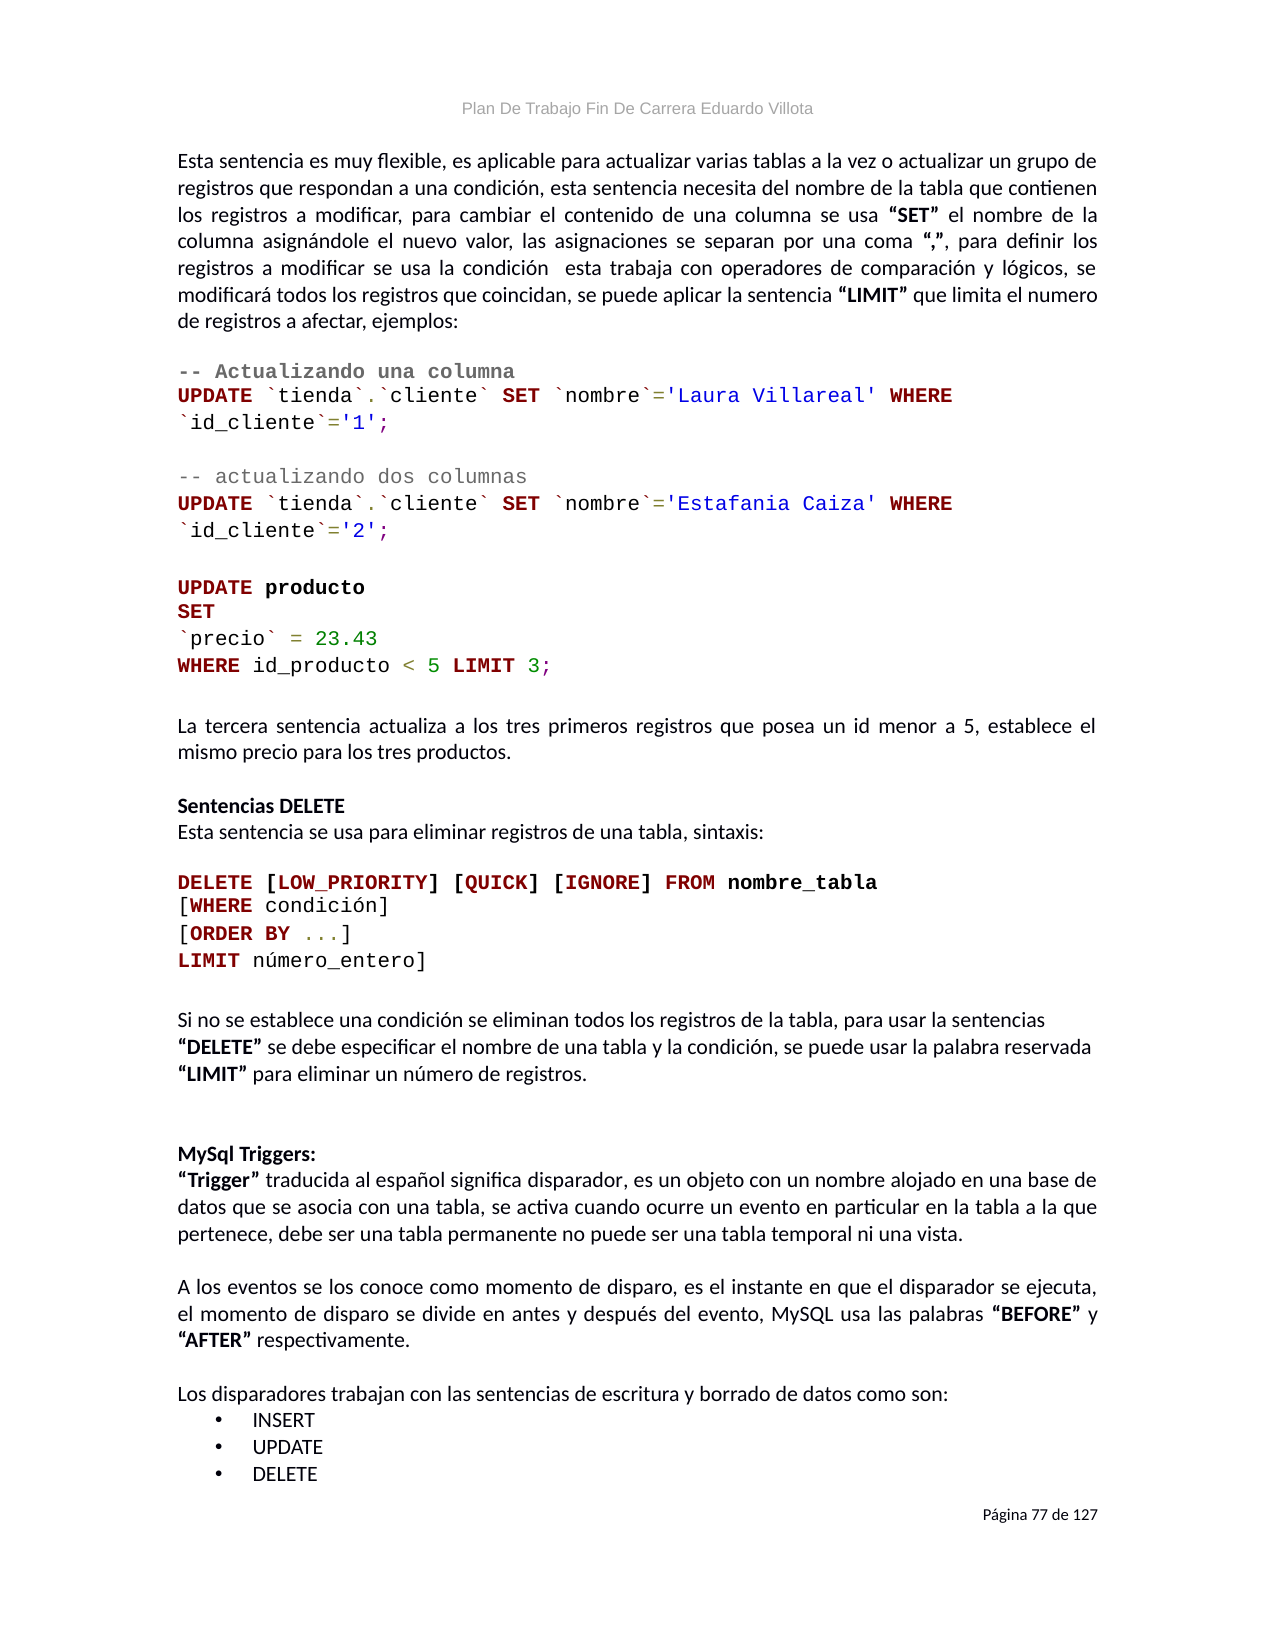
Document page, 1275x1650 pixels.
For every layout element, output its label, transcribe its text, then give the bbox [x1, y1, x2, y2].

text Los disparadores trabajan con las sentencias de escritura y borrado de datos como son: [177, 1380, 1098, 1407]
text -- actualizando dos columnas [177, 466, 1098, 490]
list DELETE [215, 1460, 1098, 1487]
text LIMIT número_entero] [177, 950, 1098, 973]
text UPDATE `tienda`.`cliente` SET `nombre`='Estafania Caiza' WHERE `id_cliente`='2'; [177, 493, 1098, 544]
list UPDATE [215, 1433, 1098, 1460]
text A los eventos se los conoce como momento de disparo, es el instante en que el disparador se ejecuta, el momento de disparo se divide en antes y después del evento, MySQL usa las palabras “BEFORE” y “AFTER” respectivamente. [177, 1273, 1098, 1353]
text `precio` = 23.43 [177, 628, 1098, 652]
text UPDATE producto [177, 577, 1098, 601]
text [WHERE condición] [177, 896, 1098, 919]
text [ORDER BY ...] [177, 923, 1098, 946]
text DELETE [LOW_PRIORITY] [QUICK] [IGNORE] FROM nombre_tabla [177, 872, 1098, 896]
text WHERE id_producto < 5 LIMIT 3; [177, 655, 1098, 679]
text La tercera sentencia actualiza a los tres primeros registros que posea un id menor a 5, establece el mismo precio para los tres productos. [177, 712, 1098, 765]
text Esta sentencia se usa para eliminar registros de una tabla, sintaxis: [177, 818, 1098, 845]
list INSERT [215, 1407, 1098, 1433]
text -- Actualizando una columna [177, 361, 1098, 384]
text UPDATE `tienda`.`cliente` SET `nombre`='Laura Villareal' WHERE `id_cliente`='1'; [177, 384, 1098, 435]
text “Trigger” traducida al español significa disparador, es un objeto con un nombre alojado en una base de datos que se asocia con una tabla, se activa cuando ocurre un evento en particular en la tabla a la que pertenece, debe ser una tabla permanente no puede ser una tabla temporal ni una vista. [177, 1167, 1098, 1247]
text MySql Triggers: [177, 1140, 1098, 1167]
text Esta sentencia es muy flexible, es aplicable para actualizar varias tablas a la vez o actualizar un grupo de registros que respondan a una condición, esta sentencia necesita del nombre de la tabla que contienen los registros a modificar, para cambiar el contenido de una columna se usa “SET” el nombre de la columna asignándole el nuevo valor, las asignaciones se separan por una coma “,”, para definir los registros a modificar se usa la condición esta trabaja con operadores de comparación y lógicos, se modificará todos los registros que coincidan, se puede aplicar la sentencia “LIMIT” que limita el numero de registros a afectar, ejemplos: [177, 148, 1098, 334]
text Sentencias DELETE [177, 792, 1098, 818]
text SET [177, 601, 1098, 624]
text Si no se establece una condición se eliminan todos los registros de la tabla, para usar la sentencias “DELETE” se debe especificar el nombre de una tabla y la condición, se puede usar la palabra reservada “LIMIT” para eliminar un número de registros. [177, 1007, 1098, 1087]
